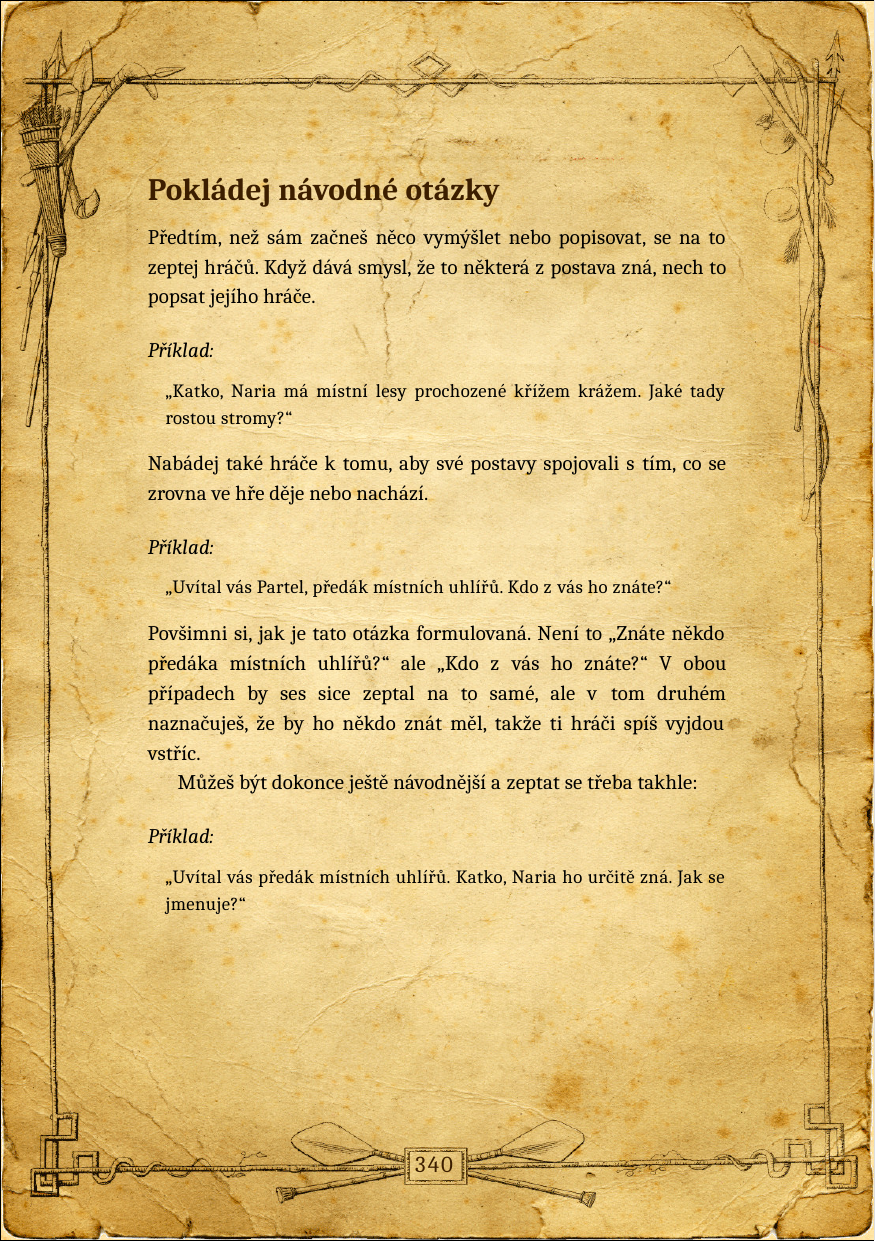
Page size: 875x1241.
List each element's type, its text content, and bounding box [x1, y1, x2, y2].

text „Uvítal vás předák místních uhlířů. Katko, Naria ho určitě zná. Jak se jmenuje?“ [165, 866, 726, 915]
text „Uvítal vás Partel, předák místních uhlířů. Kdo z⁠ vás ho znáte?“ [165, 577, 726, 598]
text Předtím, než sám začneš něco vymýšlet nebo popisovat, se na to zeptej hráčů. Když dává smysl, že to některá z⁠ postava zná, nech to popsat jejího hráče. [148, 225, 726, 309]
text Nabádej také hráče k⁠ tomu, aby své postavy spojovali s⁠ tím, co se zrovna ve hře děje nebo nachází. [148, 452, 726, 506]
text Příklad: [148, 535, 726, 559]
subtitle Pokládej návodné otázky [148, 172, 726, 208]
text Příklad: [148, 339, 726, 363]
text Povšimni si, jak je tato otázka formulovaná. Není to „Znáte někdo předáka místních uhlířů?“ ale „Kdo z⁠ vás ho znáte?“ V⁠ obou případech by ses sice zeptal na to samé, ale v⁠ tom druhém naznačuješ, že by ho někdo znát měl, takže ti hráči spíš vyjdou vstříc. Můžeš být dokonce ještě návodnější a⁠ zeptat se třeba takhle: [148, 622, 726, 795]
picture [1, 1, 874, 1240]
text „Katko, Naria má místní lesy prochozené křížem krážem. Jaké tady rostou stromy?“ [165, 380, 726, 429]
text Příklad: [148, 824, 726, 848]
